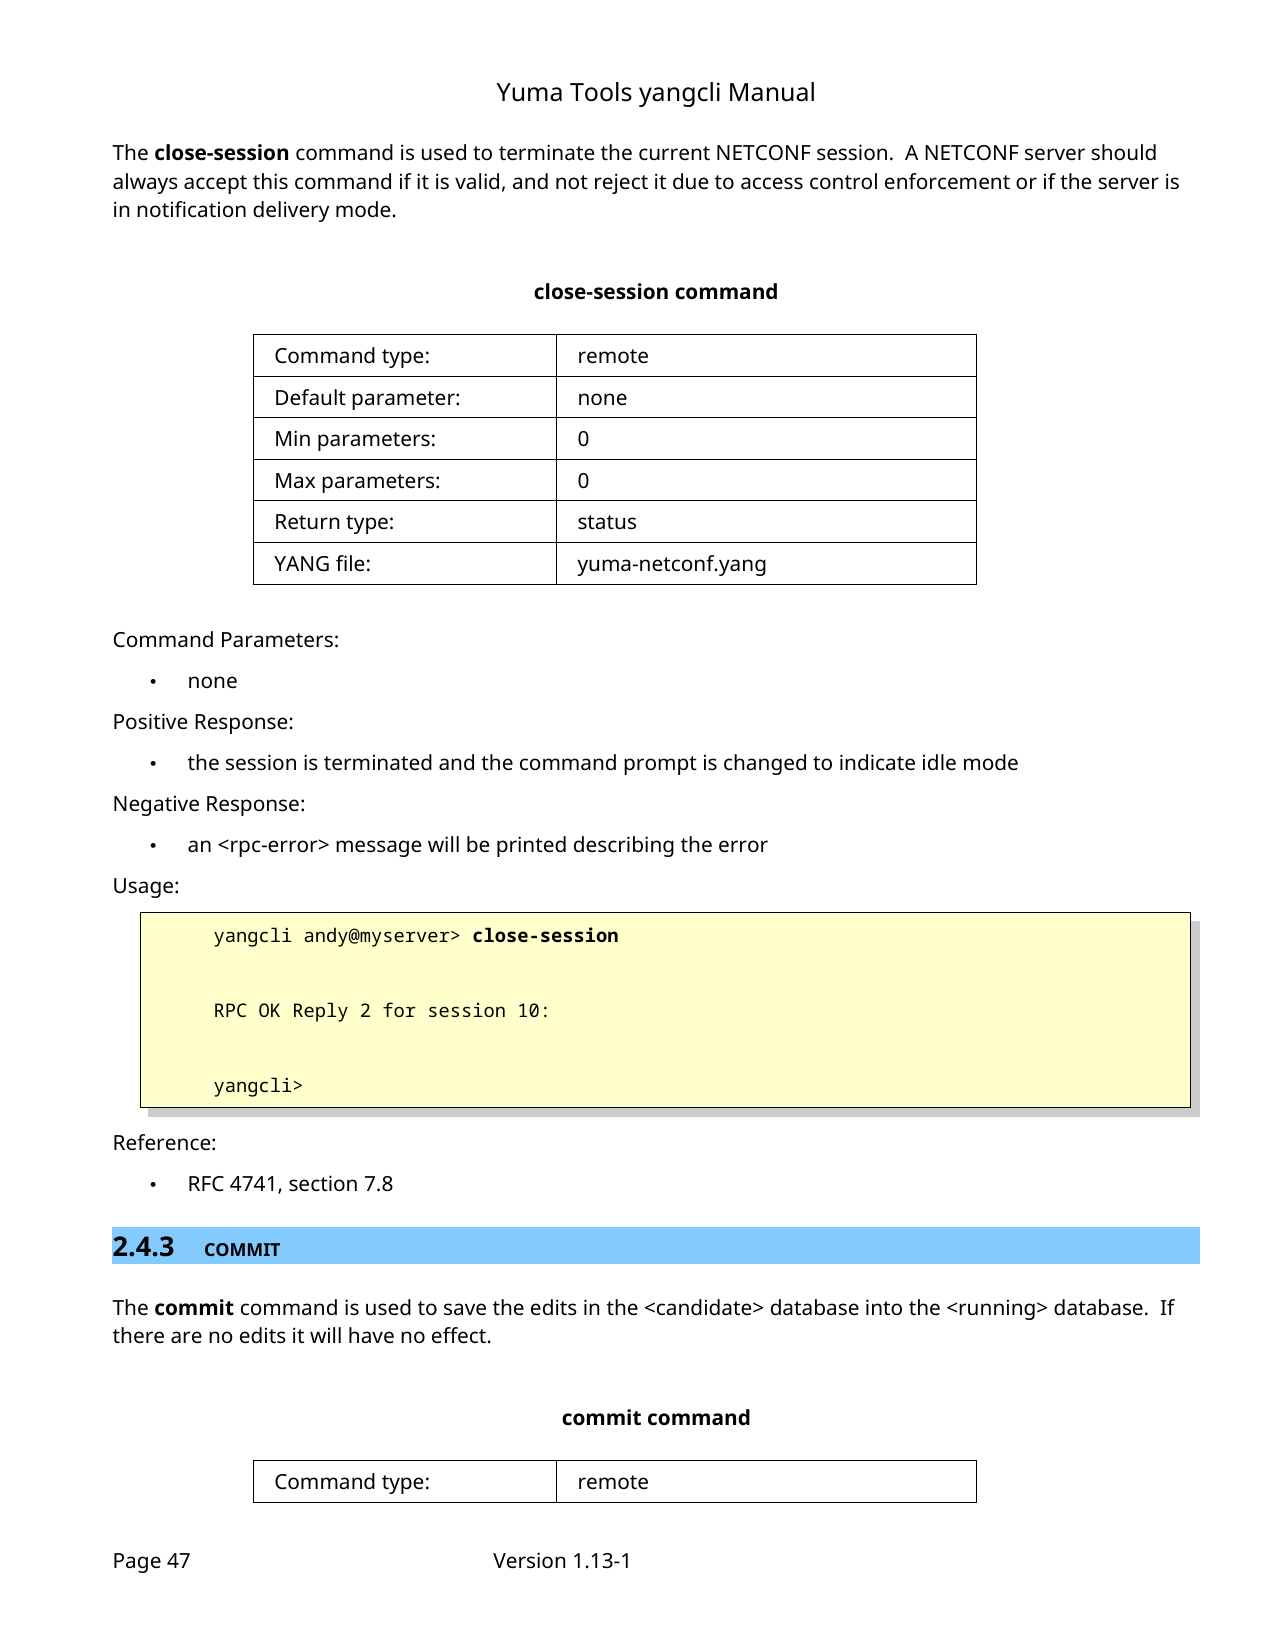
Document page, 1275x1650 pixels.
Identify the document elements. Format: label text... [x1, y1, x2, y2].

list an <rpc-error> message will be printed describing the error [150, 830, 1200, 859]
table_header Command type: [254, 335, 556, 376]
text Negative Response: [112, 789, 1200, 818]
table_cell Return type: [254, 501, 556, 542]
table_header remote [557, 1461, 976, 1502]
text Command Parameters: [112, 626, 1200, 654]
text RPC OK Reply 2 for session 10: [141, 987, 1190, 1023]
text yangcli andy@myserver> close-session [141, 913, 1190, 948]
text Positive Response: [112, 707, 1200, 736]
text Reference: [112, 1128, 1200, 1157]
table_cell Min parameters: [254, 418, 556, 459]
table_cell none [557, 377, 976, 417]
text Usage: [112, 871, 1200, 899]
text The commit command is used to save the edits in the <candidate> database into the <running> database. If there are no edits it will have no effect. [112, 1293, 1200, 1350]
table_header remote [557, 335, 976, 376]
table_cell Default parameter: [254, 377, 556, 417]
list none [150, 666, 1200, 695]
table_cell yuma-netconf.yang [557, 543, 976, 583]
subtitle commit command [127, 1403, 1185, 1432]
table_cell 0 [557, 460, 976, 500]
list RFC 4741, section 7.8 [150, 1169, 1200, 1198]
subtitle commit [112, 1227, 1200, 1264]
text yangcli> [141, 1062, 1190, 1107]
text The close-session command is used to terminate the current NETCONF session. A NETCONF server should always accept this command if it is valid, and not reject it due to access control enforcement or if the server is in notification delivery mode. [112, 138, 1200, 224]
table_cell 0 [557, 418, 976, 459]
table_cell status [557, 501, 976, 542]
subtitle close-session command [127, 277, 1185, 306]
list the session is terminated and the command prompt is changed to indicate idle mode [150, 748, 1200, 777]
table_cell YANG file: [254, 543, 556, 583]
table_cell Max parameters: [254, 460, 556, 500]
table_header Command type: [254, 1461, 556, 1502]
